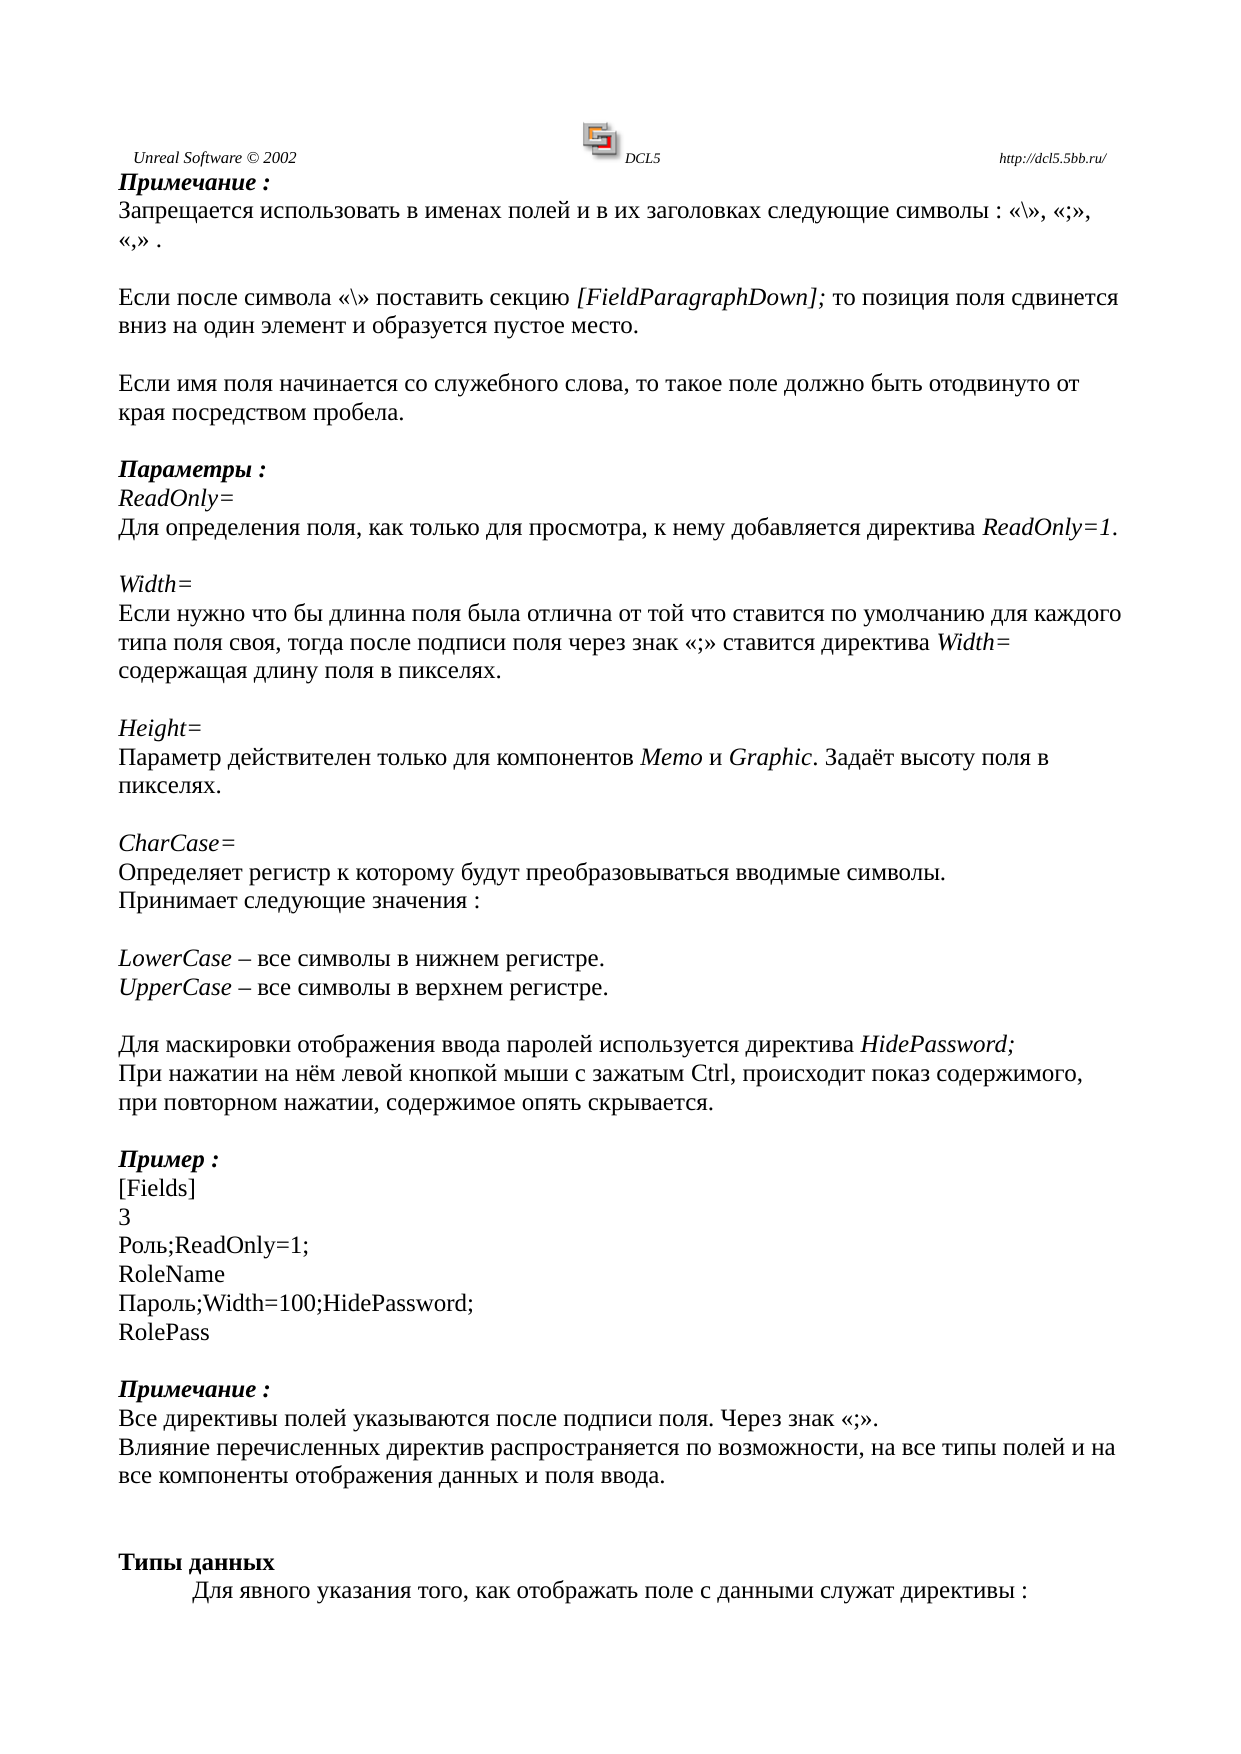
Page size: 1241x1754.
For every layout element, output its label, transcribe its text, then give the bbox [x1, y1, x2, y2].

text Все директивы полей указываются после подписи поля. Через знак «;». [118, 1403, 1122, 1432]
text RoleName [118, 1259, 1122, 1288]
text Принимает следующие значения : [118, 885, 1122, 914]
text Width= [118, 569, 1122, 598]
text Запрещается использовать в именах полей и в их заголовках следующие символы : «\», «;», «,» . [118, 195, 1122, 253]
text Если после символа «\» поставить секцию [FieldParagraphDown]; то позиция поля сдвинется вниз на один элемент и образуется пустое место. [118, 282, 1122, 339]
text Для определения поля, как только для просмотра, к нему добавляется директива ReadOnly=1. [118, 512, 1122, 540]
text Если нужно что бы длинна поля была отлична от той что ставится по умолчанию для каждого типа поля своя, тогда после подписи поля через знак «;» ставится директива Width= содержащая длину поля в пикселях. [118, 598, 1122, 684]
text ReadOnly= [118, 483, 1122, 512]
text Height= [118, 713, 1122, 742]
text 3 [118, 1202, 1122, 1230]
text Пример : [118, 1144, 1122, 1173]
text UpperCase – все символы в верхнем регистре. [118, 972, 1122, 1000]
text CharCase= [118, 828, 1122, 857]
text Если имя поля начинается со служебного слова, то такое поле должно быть отодвинуто от края посредством пробела. [118, 368, 1122, 425]
text Примечание : [118, 1374, 1122, 1403]
text Типы данных [118, 1547, 1122, 1575]
text Влияние перечисленных директив распространяется по возможности, на все типы полей и на все компоненты отображения данных и поля ввода. [118, 1432, 1122, 1489]
text Пароль;Width=100;HidePassword; [118, 1288, 1122, 1317]
text Примечание : [118, 167, 1122, 195]
picture [579, 118, 625, 164]
text [Fields] [118, 1173, 1122, 1202]
text Для явного указания того, как отображать поле с данными служат директивы : [118, 1575, 1122, 1604]
text Роль;ReadOnly=1; [118, 1230, 1122, 1259]
text Параметры : [118, 454, 1122, 483]
text LowerCase – все символы в нижнем регистре. [118, 943, 1122, 972]
text Определяет регистр к которому будут преобразовываться вводимые символы. [118, 857, 1122, 885]
text При нажатии на нём левой кнопкой мыши с зажатым Ctrl, происходит показ содержимого, при повторном нажатии, содержимое опять скрывается. [118, 1058, 1122, 1115]
text Для маскировки отображения ввода паролей используется директива HidePassword; [118, 1029, 1122, 1058]
text RolePass [118, 1317, 1122, 1345]
text Параметр действителен только для компонентов Memo и Graphic. Задаёт высоту поля в пикселях. [118, 742, 1122, 799]
